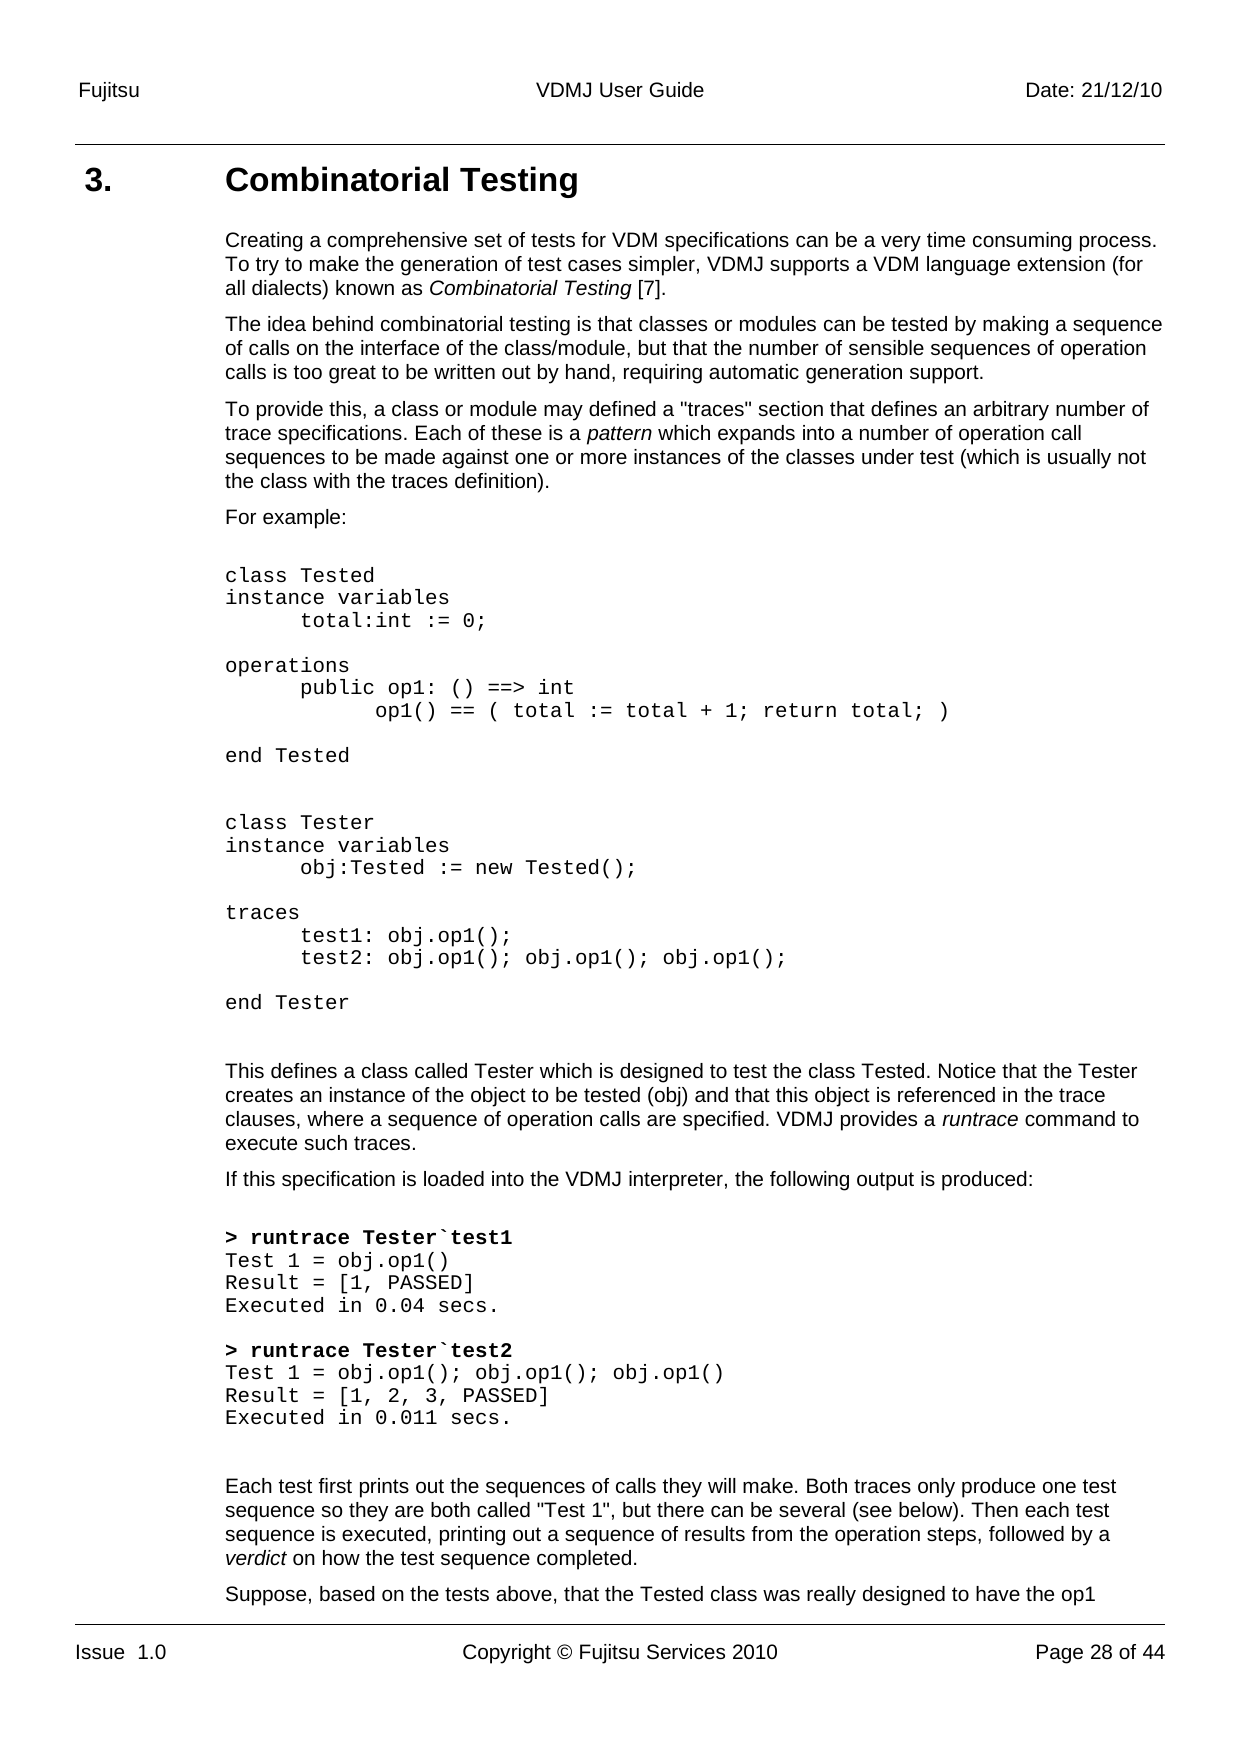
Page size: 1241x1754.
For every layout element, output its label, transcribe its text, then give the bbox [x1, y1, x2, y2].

text obj:Tested := new Tested(); [225, 857, 1165, 879]
text Creating a comprehensive set of tests for VDM specifications can be a very time consuming process. To try to make the generation of test cases simpler, VDMJ supports a VDM language extension (for all dialects) known as Combinatorial Testing [7]. [225, 228, 1165, 300]
text traces [225, 902, 1165, 924]
text To provide this, a class or module may defined a "traces" section that defines an arbitrary number of trace specifications. Each of these is a pattern which expands into a number of operation call sequences to be made against one or more instances of the classes under test (which is usually not the class with the traces definition). [225, 397, 1165, 493]
text Suppose, based on the tests above, that the Tested class was really designed to have the op1 [225, 1582, 1165, 1606]
text op1() == ( total := total + 1; return total; ) [225, 699, 1165, 722]
text For example: [225, 505, 1165, 529]
text class Tested [225, 564, 1165, 587]
text Result = [1, 2, 3, PASSED] [225, 1384, 1165, 1407]
text instance variables [225, 834, 1165, 857]
text class Tester [225, 812, 1165, 834]
text end Tester [225, 992, 1165, 1014]
text If this specification is loaded into the VDMJ interpreter, the following output is produced: [225, 1168, 1165, 1192]
text > runtrace Tester`test1 [225, 1227, 1165, 1249]
text This defines a class called Tester which is designed to test the class Tested. Notice that the Tester creates an instance of the object to be tested (obj) and that this object is referenced in the trace clauses, where a sequence of operation calls are specified. VDMJ provides a runtrace command to execute such traces. [225, 1059, 1165, 1155]
text public op1: () ==> int [225, 677, 1165, 699]
text instance variables [225, 587, 1165, 609]
text Test 1 = obj.op1(); obj.op1(); obj.op1() [225, 1362, 1165, 1384]
text Executed in 0.011 secs. [225, 1407, 1165, 1429]
text Each test first prints out the sequences of calls they will make. Both traces only produce one test sequence so they are both called "Test 1", but there can be several (see below). Then each test sequence is executed, printing out a sequence of results from the operation steps, followed by a verdict on how the test sequence completed. [225, 1474, 1165, 1570]
text Executed in 0.04 secs. [225, 1294, 1165, 1317]
text Result = [1, PASSED] [225, 1272, 1165, 1294]
text The idea behind combinatorial testing is that classes or modules can be tested by making a sequence of calls on the interface of the class/module, but that the number of sensible sequences of operation calls is too great to be written out by hand, requiring automatic generation support. [225, 313, 1165, 384]
text > runtrace Tester`test2 [225, 1339, 1165, 1362]
text test2: obj.op1(); obj.op1(); obj.op1(); [225, 947, 1165, 969]
text test1: obj.op1(); [225, 924, 1165, 947]
subtitle Combinatorial Testing [75, 160, 1165, 198]
text Test 1 = obj.op1() [225, 1249, 1165, 1272]
text operations [225, 654, 1165, 677]
text end Tested [225, 744, 1165, 767]
text total:int := 0; [225, 609, 1165, 632]
